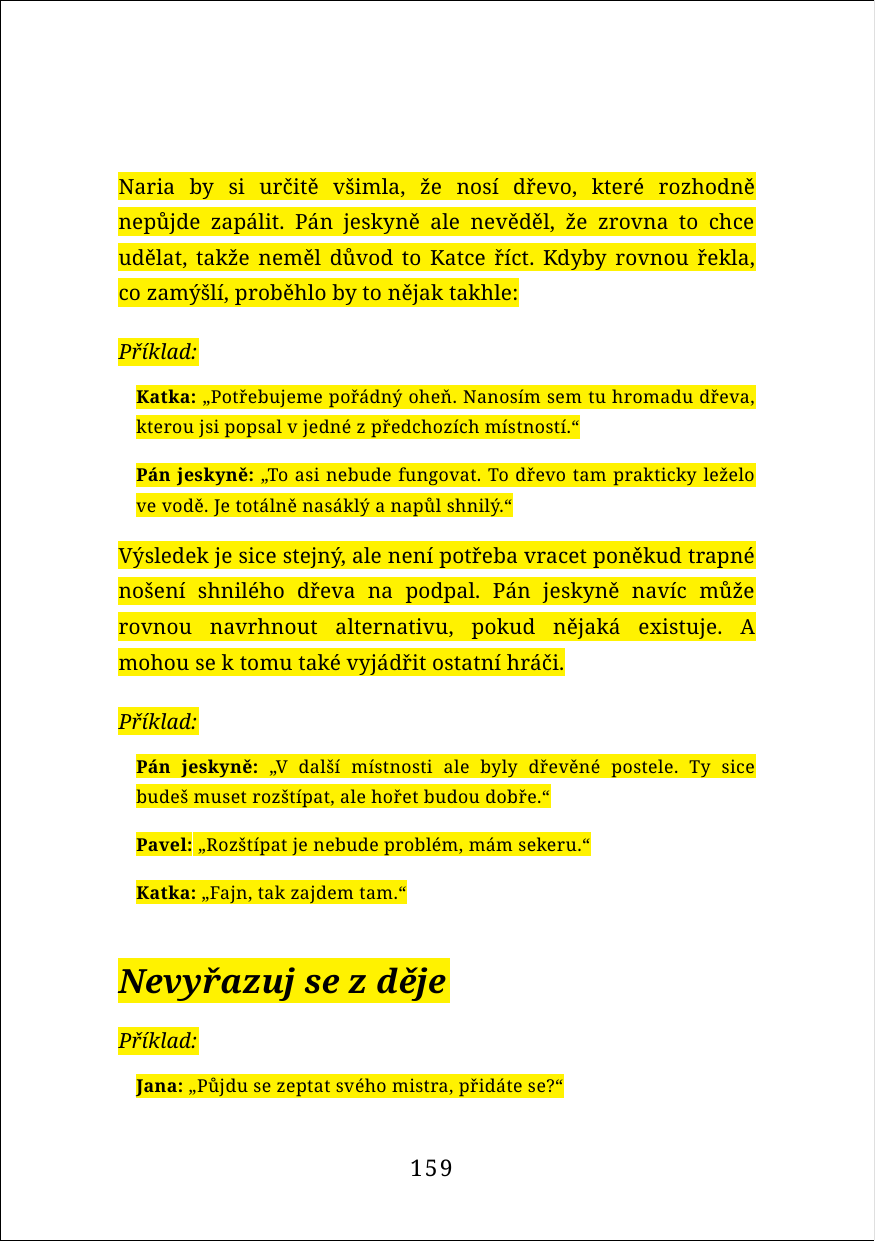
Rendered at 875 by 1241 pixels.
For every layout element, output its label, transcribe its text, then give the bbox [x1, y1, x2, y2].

text Pán jeskyně: „V další místnosti ale byly dřevěné postele. Ty sice budeš muset rozštípat, ale hořet budou dobře.“ [136, 754, 756, 808]
text Naria by si určitě všimla, že nosí dřevo, které rozhodně nepůjde zapálit. Pán jeskyně ale nevěděl, že zrovna to chce udělat, takže neměl důvod to Katce říct. Kdyby rovnou řekla, co zamýšlí, proběhlo by to nějak takhle: [118, 172, 756, 307]
text Výsledek je sice stejný, ale není potřeba vracet poněkud trapné nošení shnilého dřeva na podpal. Pán jeskyně navíc může rovnou navrhnout alternativu, pokud nějaká existuje. A mohou se k tomu také vyjádřit ostatní hráči. [118, 541, 756, 676]
text Pán jeskyně: „To asi nebude fungovat. To dřevo tam prakticky leželo ve vodě. Je totálně nasáklý a napůl shnilý.“ [136, 463, 756, 517]
text Příklad: [118, 1027, 756, 1055]
text Katka: „Fajn, tak zajdem tam.“ [136, 880, 756, 904]
text Katka: „Potřebujeme pořádný oheň. Nanosím sem tu hromadu dřeva, kterou jsi popsal v jedné z předchozích místností.“ [136, 385, 756, 439]
text Příklad: [118, 337, 756, 366]
text Pavel: „Rozštípat je nebude problém, mám sekeru.“ [136, 832, 756, 856]
text Jana: „Půjdu se zeptat svého mistra, přidáte se?“ [136, 1074, 756, 1098]
subtitle Nevyřazuj se z děje [118, 958, 756, 1003]
text Příklad: [118, 707, 756, 735]
